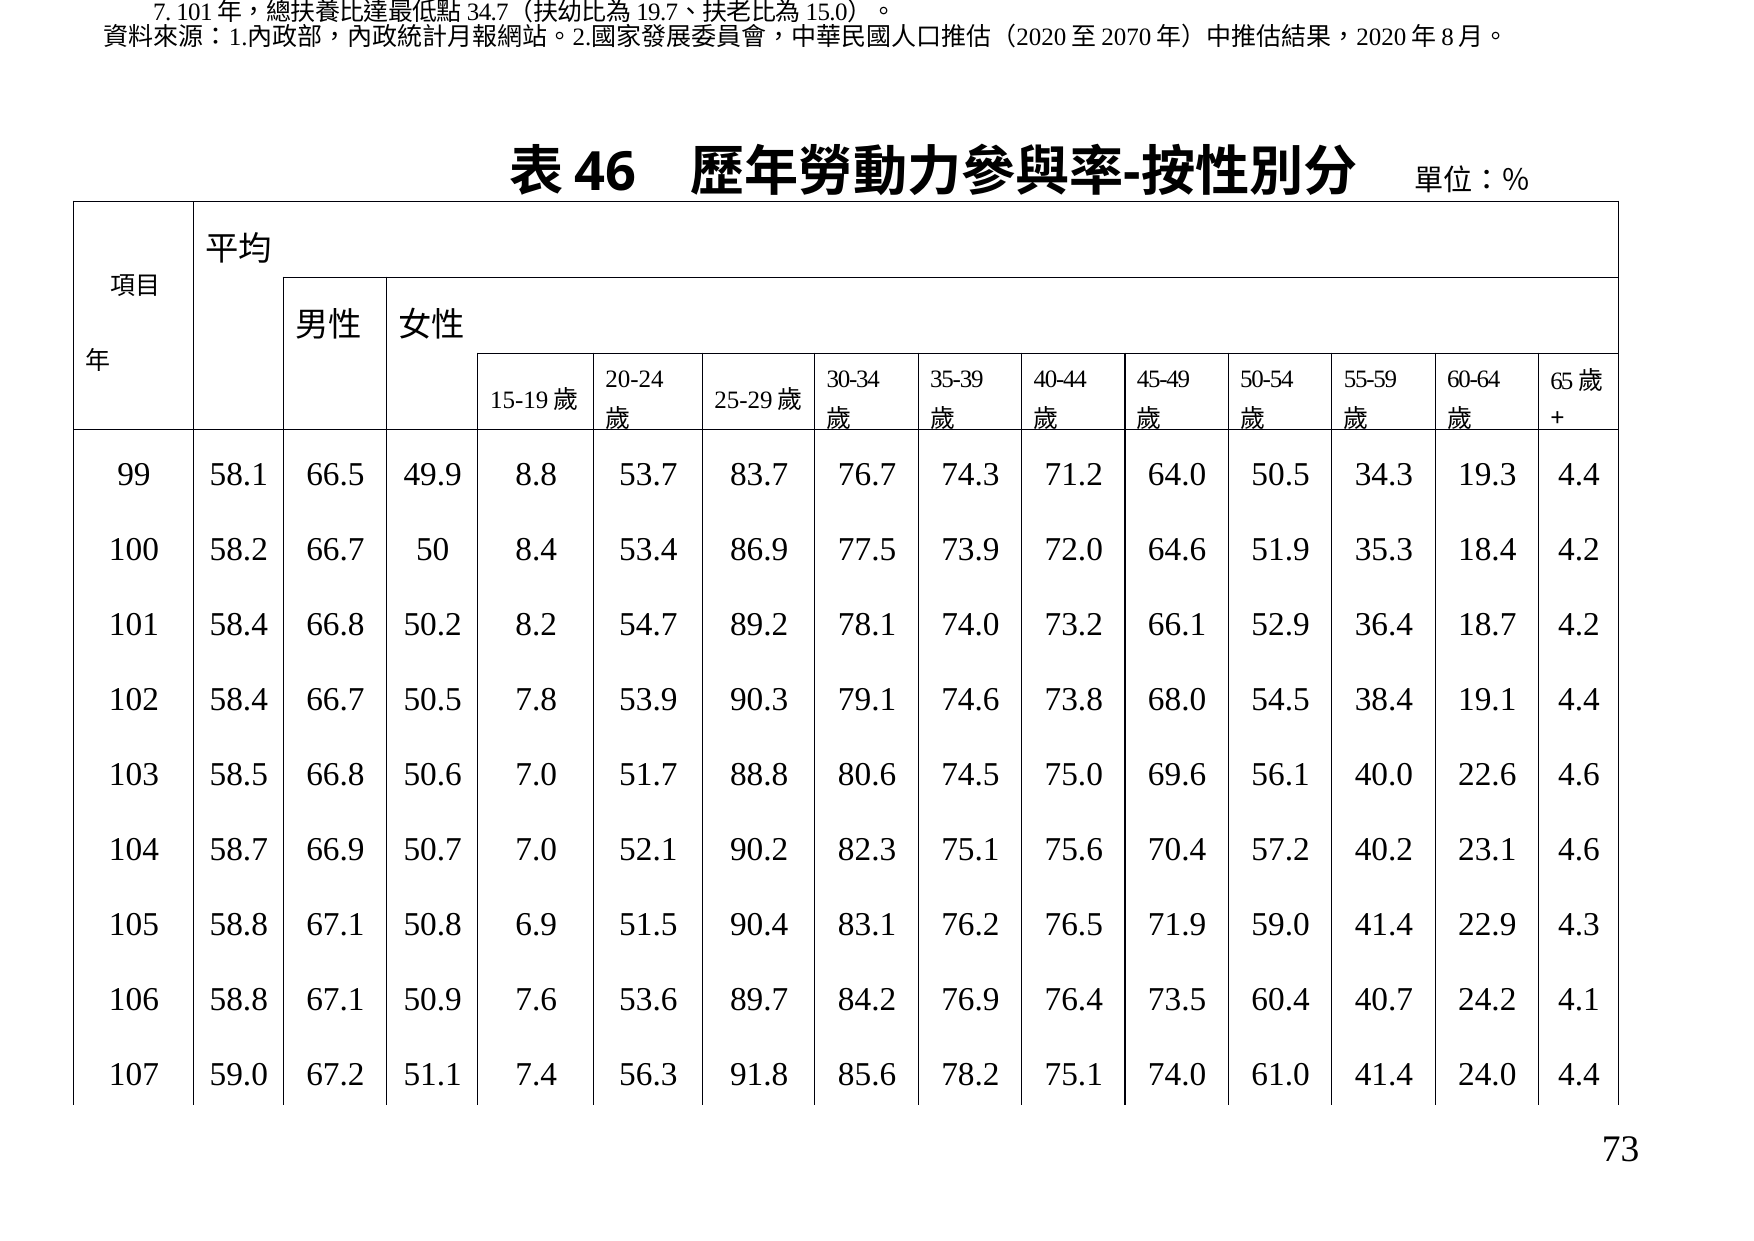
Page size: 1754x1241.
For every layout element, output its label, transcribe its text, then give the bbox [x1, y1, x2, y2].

table_cell 67.1 [284, 955, 386, 1030]
table_cell 50.7 [387, 805, 477, 880]
table_header [478, 202, 593, 277]
table_cell 40-44歲 [1022, 354, 1124, 429]
table_cell 23.1 [1436, 805, 1538, 880]
table_cell [194, 353, 283, 429]
table_cell 59.0 [1229, 880, 1331, 955]
text 表46 歷年勞動力參與率-按性別分 單位：％ [103, 126, 1531, 201]
table_cell 19.3 [1436, 430, 1538, 505]
table_cell [593, 278, 702, 353]
table_cell 7.0 [478, 730, 593, 805]
table_cell 4.2 [1539, 505, 1618, 580]
table_header [593, 202, 702, 277]
table_cell 77.5 [815, 505, 918, 580]
table_cell [815, 278, 918, 353]
table_cell 90.2 [703, 805, 814, 880]
table_cell 79.1 [815, 655, 918, 730]
table_cell 73.2 [1022, 580, 1124, 655]
table_cell 58.1 [194, 430, 283, 505]
table_cell 38.4 [1332, 655, 1435, 730]
table_cell 6.9 [478, 880, 593, 955]
table_cell 40.0 [1332, 730, 1435, 805]
table_cell 24.0 [1436, 1030, 1538, 1105]
table_cell 100 [74, 505, 193, 580]
table_cell 53.4 [594, 505, 702, 580]
table_cell 4.1 [1539, 955, 1618, 1030]
table_cell 76.7 [815, 430, 918, 505]
table_header 平均 [194, 202, 283, 277]
table_cell 20-24歲 [594, 354, 702, 429]
table_header [283, 202, 387, 277]
table_cell 82.3 [815, 805, 918, 880]
table_cell 50.5 [387, 655, 477, 730]
table_cell 76.4 [1022, 955, 1124, 1030]
table_cell 50.9 [387, 955, 477, 1030]
table_cell 76.9 [919, 955, 1021, 1030]
table_cell 4.3 [1539, 880, 1618, 955]
table_cell 49.9 [387, 430, 477, 505]
table_cell 24.2 [1436, 955, 1538, 1030]
table_cell 50.2 [387, 580, 477, 655]
table_cell 69.6 [1126, 730, 1228, 805]
table_cell [1228, 278, 1332, 353]
table_header [815, 202, 918, 277]
text 7. 101年，總扶養比達最低點34.7（扶幼比為19.7、扶老比為15.0）。 [103, 1, 1639, 26]
table_cell 7.4 [478, 1030, 593, 1105]
table_cell 78.1 [815, 580, 918, 655]
table_cell [1435, 278, 1538, 353]
table_cell 89.7 [703, 955, 814, 1030]
table_cell 22.9 [1436, 880, 1538, 955]
table_cell 58.2 [194, 505, 283, 580]
table_cell 99 [74, 430, 193, 505]
table_cell 7.0 [478, 805, 593, 880]
table_cell 66.9 [284, 805, 386, 880]
table_cell 45-49歲 [1126, 354, 1228, 429]
table_cell 65歲+ [1539, 354, 1618, 429]
table_header [703, 202, 815, 277]
table_cell 89.2 [703, 580, 814, 655]
table_cell 40.7 [1332, 955, 1435, 1030]
table_cell 男性 [284, 278, 386, 353]
table_cell 8.8 [478, 430, 593, 505]
table_cell 61.0 [1229, 1030, 1331, 1105]
table_cell 72.0 [1022, 505, 1124, 580]
table_cell 66.1 [1126, 580, 1228, 655]
table_cell 67.1 [284, 880, 386, 955]
table_cell 4.4 [1539, 1030, 1618, 1105]
table_cell 34.3 [1332, 430, 1435, 505]
table_cell 74.0 [1126, 1030, 1228, 1105]
table_cell 19.1 [1436, 655, 1538, 730]
table_cell [284, 353, 386, 429]
table_cell 74.5 [919, 730, 1021, 805]
table_cell 51.7 [594, 730, 702, 805]
table_cell 4.6 [1539, 805, 1618, 880]
table_cell 55-59歲 [1332, 354, 1435, 429]
table_cell 103 [74, 730, 193, 805]
table_cell 66.7 [284, 505, 386, 580]
table_cell 80.6 [815, 730, 918, 805]
table_cell 50.5 [1229, 430, 1331, 505]
table_cell 36.4 [1332, 580, 1435, 655]
table_cell 35.3 [1332, 505, 1435, 580]
table_cell 25-29歲 [703, 354, 814, 429]
table_header [1332, 202, 1435, 277]
table_cell 51.9 [1229, 505, 1331, 580]
table_cell [478, 278, 593, 353]
table_cell 74.3 [919, 430, 1021, 505]
table_cell 101 [74, 580, 193, 655]
table_cell 66.8 [284, 580, 386, 655]
table_header [918, 202, 1022, 277]
table_cell 91.8 [703, 1030, 814, 1105]
table_cell 58.8 [194, 880, 283, 955]
table_cell 74.6 [919, 655, 1021, 730]
table_cell 52.9 [1229, 580, 1331, 655]
table_cell 78.2 [919, 1030, 1021, 1105]
table_cell 60-64歲 [1436, 354, 1538, 429]
table_cell 8.4 [478, 505, 593, 580]
table_header [1539, 202, 1618, 277]
table_cell 30-34歲 [815, 354, 918, 429]
table_cell 70.4 [1126, 805, 1228, 880]
table_cell 75.1 [919, 805, 1021, 880]
table_cell 58.4 [194, 655, 283, 730]
table_cell 66.7 [284, 655, 386, 730]
table_cell 66.5 [284, 430, 386, 505]
table_cell 83.7 [703, 430, 814, 505]
table_cell 51.5 [594, 880, 702, 955]
table_cell [1332, 278, 1435, 353]
table_cell 50-54歲 [1229, 354, 1331, 429]
table_cell 73.8 [1022, 655, 1124, 730]
table_cell 76.5 [1022, 880, 1124, 955]
table_cell 54.5 [1229, 655, 1331, 730]
table_cell 67.2 [284, 1030, 386, 1105]
table_cell 22.6 [1436, 730, 1538, 805]
table_cell 35-39歲 [919, 354, 1021, 429]
table_cell 53.6 [594, 955, 702, 1030]
table_cell 102 [74, 655, 193, 730]
table_cell [1022, 278, 1125, 353]
table_cell 58.4 [194, 580, 283, 655]
table_cell 40.2 [1332, 805, 1435, 880]
table_cell 50 [387, 505, 477, 580]
table_header [1022, 202, 1125, 277]
table_cell 41.4 [1332, 1030, 1435, 1105]
table_cell 74.0 [919, 580, 1021, 655]
table_cell 53.7 [594, 430, 702, 505]
table_cell 4.4 [1539, 655, 1618, 730]
table_cell 107 [74, 1030, 193, 1105]
table_cell 60.4 [1229, 955, 1331, 1030]
table_cell 59.0 [194, 1030, 283, 1105]
table_cell 41.4 [1332, 880, 1435, 955]
table_header [387, 202, 478, 277]
table_cell 105 [74, 880, 193, 955]
table_cell 女性 [387, 278, 478, 353]
table_cell 73.9 [919, 505, 1021, 580]
table_cell 66.8 [284, 730, 386, 805]
table_header [1125, 202, 1228, 277]
table_cell 85.6 [815, 1030, 918, 1105]
table_header 項目 年 [74, 202, 193, 429]
table_cell 7.8 [478, 655, 593, 730]
table_header [1228, 202, 1332, 277]
table_cell 90.4 [703, 880, 814, 955]
table_cell [1539, 278, 1618, 353]
table_cell 73.5 [1126, 955, 1228, 1030]
table_cell 50.8 [387, 880, 477, 955]
table_cell 4.4 [1539, 430, 1618, 505]
table_cell 56.3 [594, 1030, 702, 1105]
table_cell 90.3 [703, 655, 814, 730]
table_cell 50.6 [387, 730, 477, 805]
table_cell 64.0 [1126, 430, 1228, 505]
table_cell 15-19歲 [478, 354, 593, 429]
table_cell 56.1 [1229, 730, 1331, 805]
table_cell 58.7 [194, 805, 283, 880]
table_header [1435, 202, 1538, 277]
table_cell [387, 353, 477, 429]
table_cell 58.8 [194, 955, 283, 1030]
table_cell 4.2 [1539, 580, 1618, 655]
table_cell [918, 278, 1022, 353]
table_cell 83.1 [815, 880, 918, 955]
table_cell 84.2 [815, 955, 918, 1030]
text 資料來源：1.內政部，內政統計月報網站。2.國家發展委員會，中華民國人口推估（2020至2070年）中推估結果，2020年8月。 [103, 26, 1654, 51]
table_cell 18.4 [1436, 505, 1538, 580]
table_cell 58.5 [194, 730, 283, 805]
table_cell 86.9 [703, 505, 814, 580]
table_cell 54.7 [594, 580, 702, 655]
table_cell 68.0 [1126, 655, 1228, 730]
table_cell 104 [74, 805, 193, 880]
table_cell 75.0 [1022, 730, 1124, 805]
table_cell 51.1 [387, 1030, 477, 1105]
table_cell 106 [74, 955, 193, 1030]
table_cell 18.7 [1436, 580, 1538, 655]
table_cell 8.2 [478, 580, 593, 655]
table_cell 7.6 [478, 955, 593, 1030]
table_cell [1125, 278, 1228, 353]
table_cell 75.1 [1022, 1030, 1124, 1105]
table_cell [703, 278, 815, 353]
table_cell 4.6 [1539, 730, 1618, 805]
table_cell 75.6 [1022, 805, 1124, 880]
table_cell 64.6 [1126, 505, 1228, 580]
table_cell 57.2 [1229, 805, 1331, 880]
table_cell 88.8 [703, 730, 814, 805]
table_cell 71.9 [1126, 880, 1228, 955]
table_cell 76.2 [919, 880, 1021, 955]
table_cell 52.1 [594, 805, 702, 880]
table_cell [194, 277, 283, 353]
table_cell 71.2 [1022, 430, 1124, 505]
table_cell 53.9 [594, 655, 702, 730]
